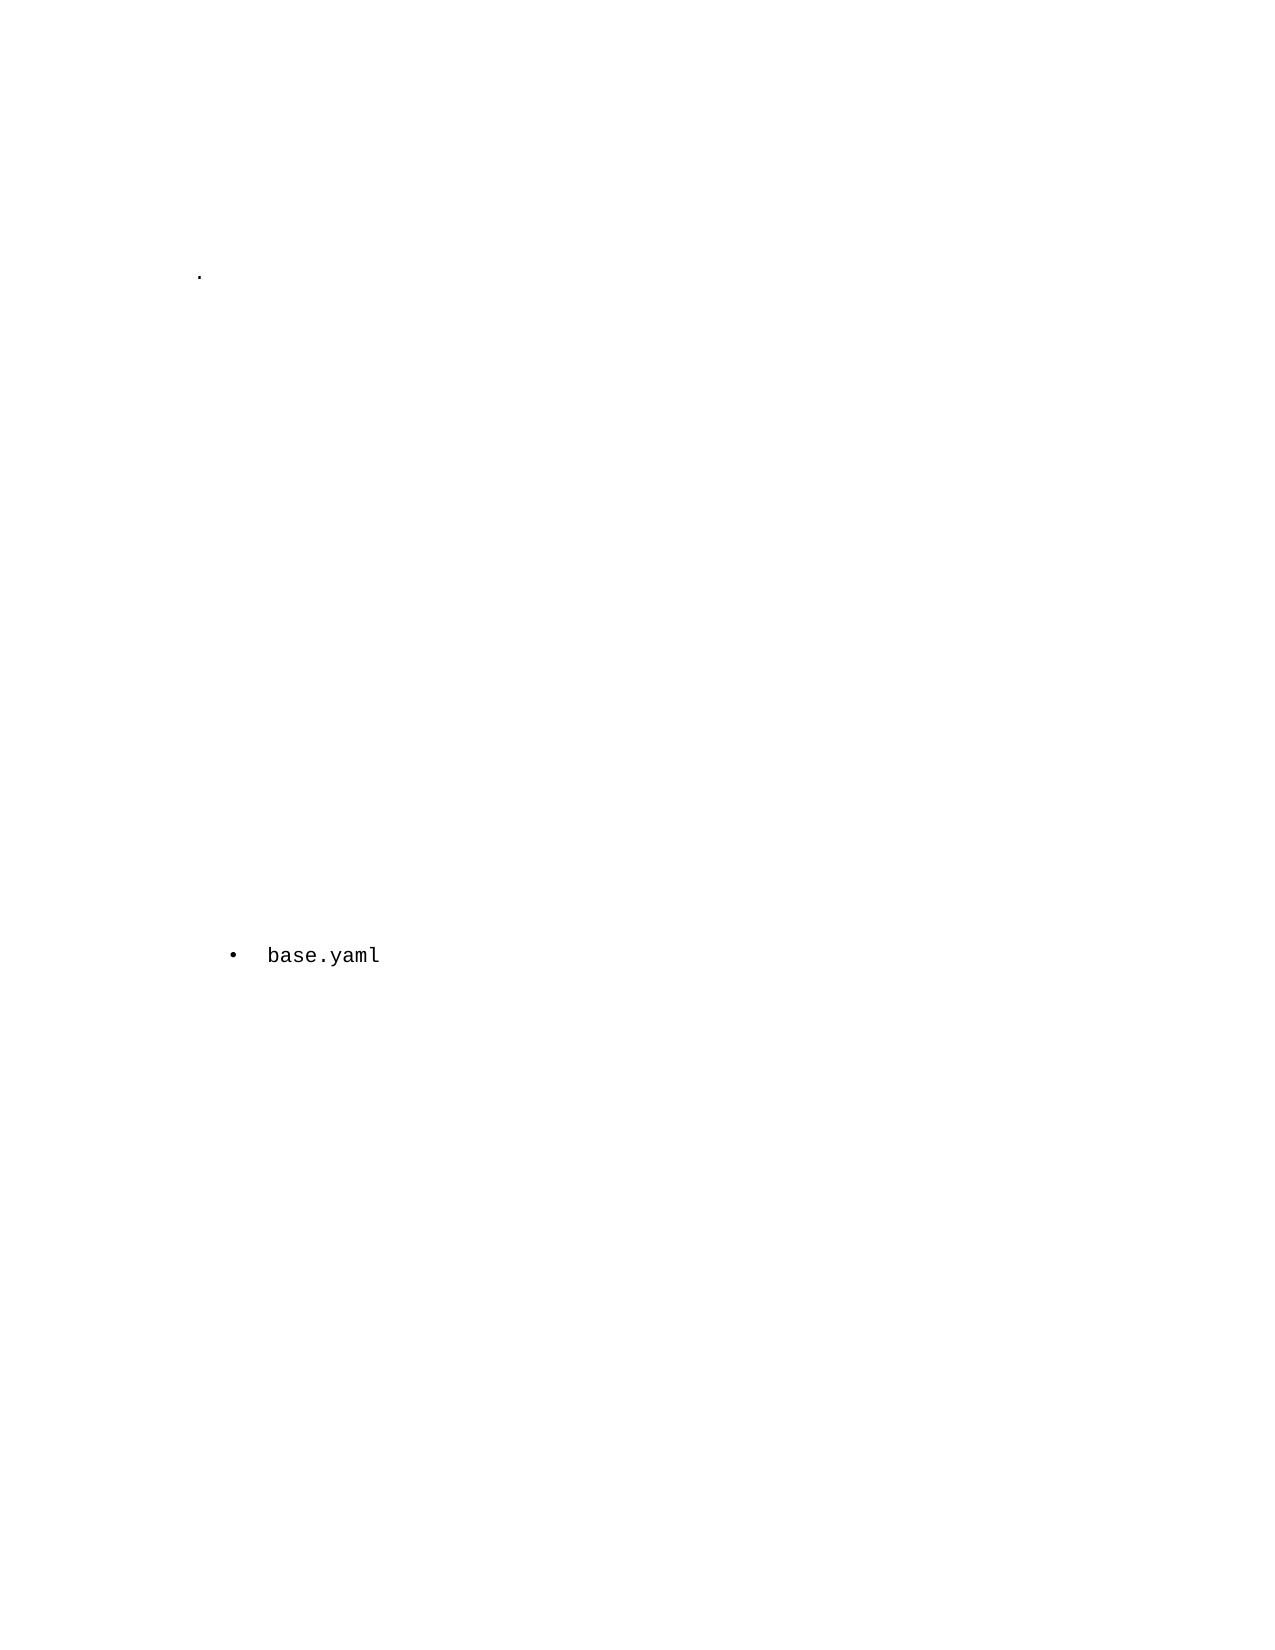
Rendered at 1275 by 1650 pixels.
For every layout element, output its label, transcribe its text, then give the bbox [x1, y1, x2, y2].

list base.yaml [229, 945, 1157, 969]
